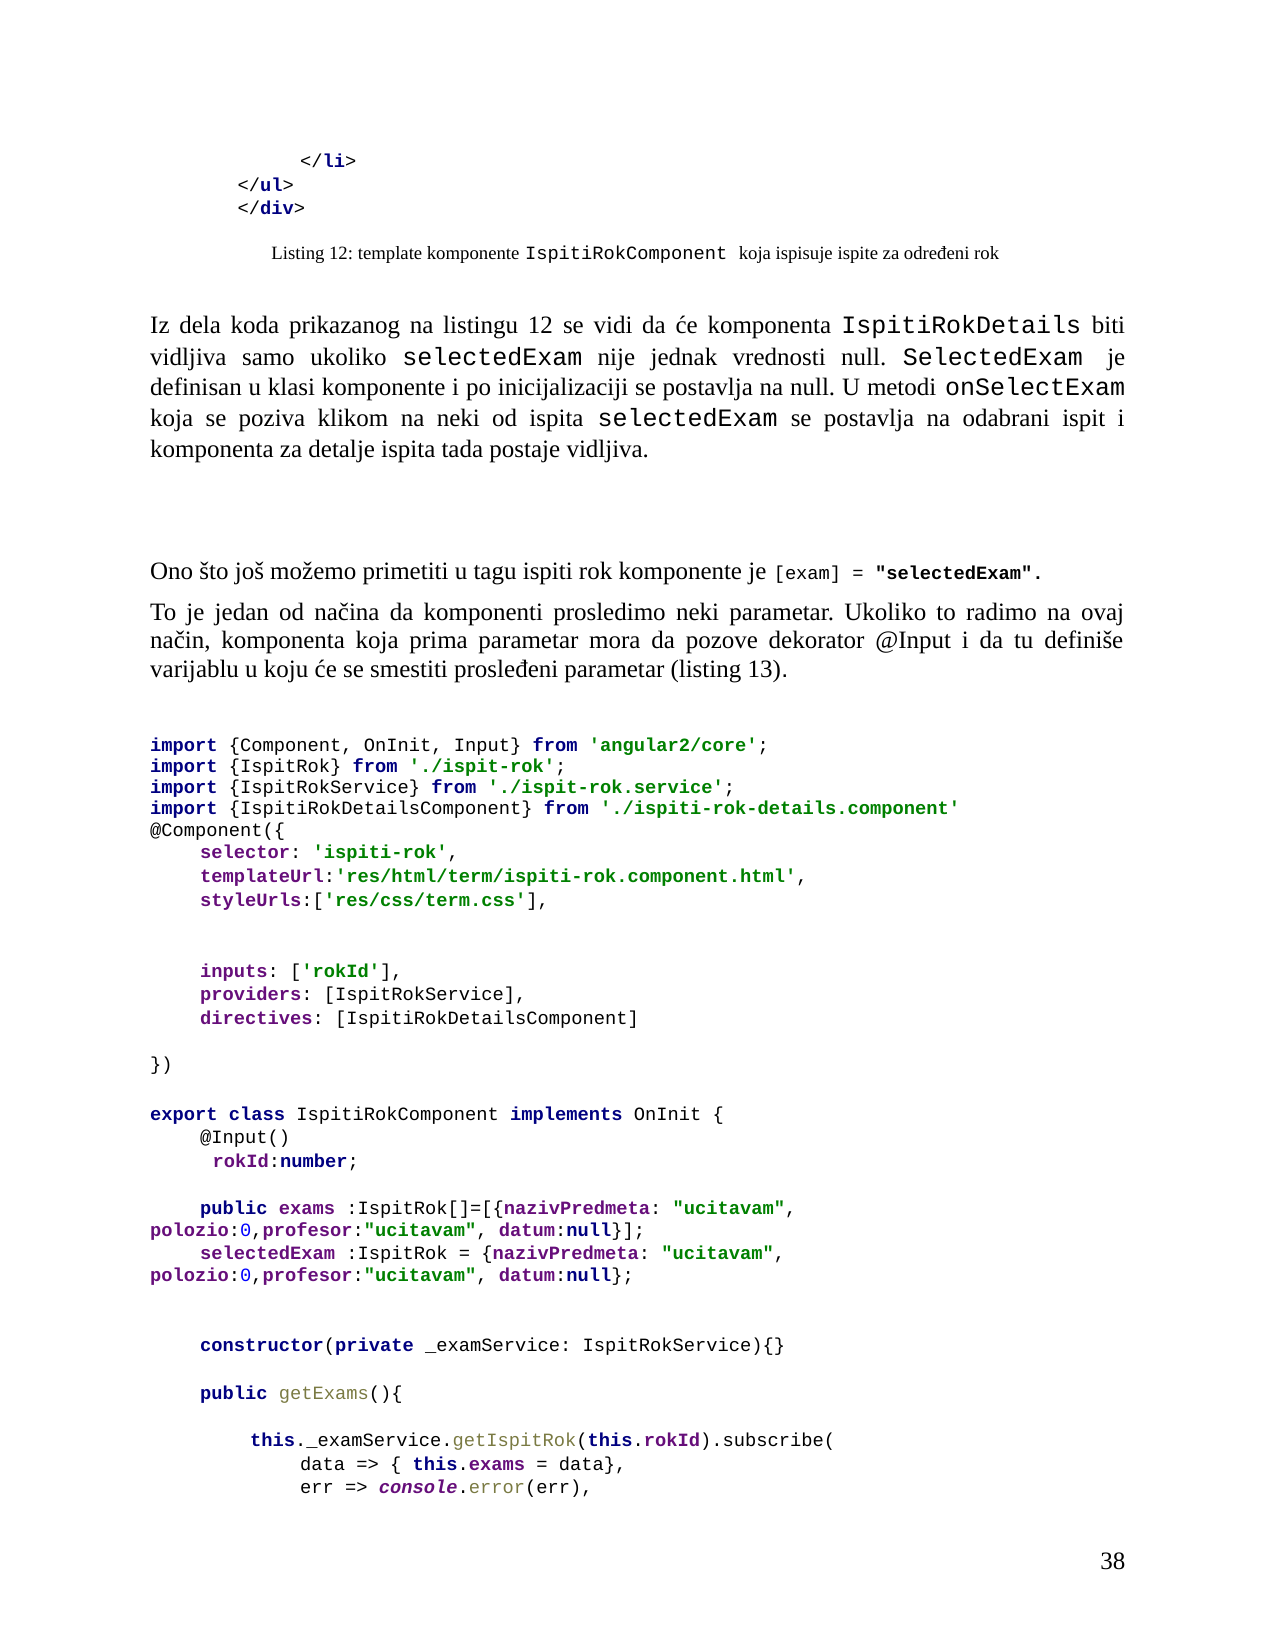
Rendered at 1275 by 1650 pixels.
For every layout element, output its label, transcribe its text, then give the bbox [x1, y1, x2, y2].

text Iz dela koda prikazanog na listingu 12 se vidi da će komponenta IspitiRokDetails biti vidljiva samo ukoliko selectedExam nije jednak vrednosti null. SelectedExam je definisan u klasi komponente i po inicijalizaciji se postavlja na null. U metodi onSelectExam koja se poziva klikom na neki od ispita selectedExam se postavlja na odabrani ispit i komponenta za detalje ispita tada postaje vidljiva. [150, 311, 1125, 463]
text directives: [IspitiRokDetailsComponent] [150, 1007, 1125, 1031]
text public exams :IspitRok[]=[{nazivPredmeta: "ucitavam", polozio:0,profesor:"ucitavam", datum:null}]; [150, 1197, 1125, 1242]
text err => console.error(err), [150, 1476, 1125, 1500]
text </li> [150, 150, 1125, 174]
text </div> [150, 197, 1125, 221]
text selector: 'ispiti-rok', [150, 842, 1125, 865]
text import {IspitRokService} from './ispit-rok.service'; [150, 778, 1125, 799]
text selectedExam :IspitRok = {nazivPredmeta: "ucitavam", polozio:0,profesor:"ucitavam", datum:null}; [150, 1242, 1125, 1287]
text import {Component, OnInit, Input} from 'angular2/core'; [150, 735, 1125, 757]
text templateUrl:'res/html/term/ispiti-rok.component.html', [150, 865, 1125, 889]
text inputs: ['rokId'], [150, 960, 1125, 983]
text providers: [IspitRokService], [150, 983, 1125, 1007]
text data => { this.exams = data}, [150, 1453, 1125, 1476]
text import {IspitiRokDetailsComponent} from './ispiti-rok-details.component' [150, 799, 1125, 820]
text import {IspitRok} from './ispit-rok'; [150, 757, 1125, 778]
text export class IspitiRokComponent implements OnInit { [150, 1105, 1125, 1126]
text }) [150, 1054, 1125, 1076]
text constructor(private _examService: IspitRokService){} [150, 1334, 1125, 1358]
text </ul> [150, 174, 1125, 197]
text Listing 12: template komponente IspitiRokComponent koja ispisuje ispite za određeni rok [150, 242, 1125, 265]
text styleUrls:['res/css/term.css'], [150, 889, 1125, 912]
text rokId:number; [150, 1150, 1125, 1174]
text Ono što još možemo primetiti u tagu ispiti rok komponente je [exam] = "selectedExam". [150, 556, 1125, 585]
text @Component({ [150, 820, 1125, 842]
text @Input() [150, 1126, 1125, 1150]
text this._examService.getIspitRok(this.rokId).subscribe( [150, 1429, 1125, 1453]
text To je jedan od načina da komponenti prosledimo neki parametar. Ukoliko to radimo na ovaj način, komponenta koja prima parametar mora da pozove dekorator @Input i da tu definiše varijablu u koju će se smestiti prosleđeni parametar (listing 13). [150, 597, 1125, 683]
text public getExams(){ [150, 1382, 1125, 1405]
